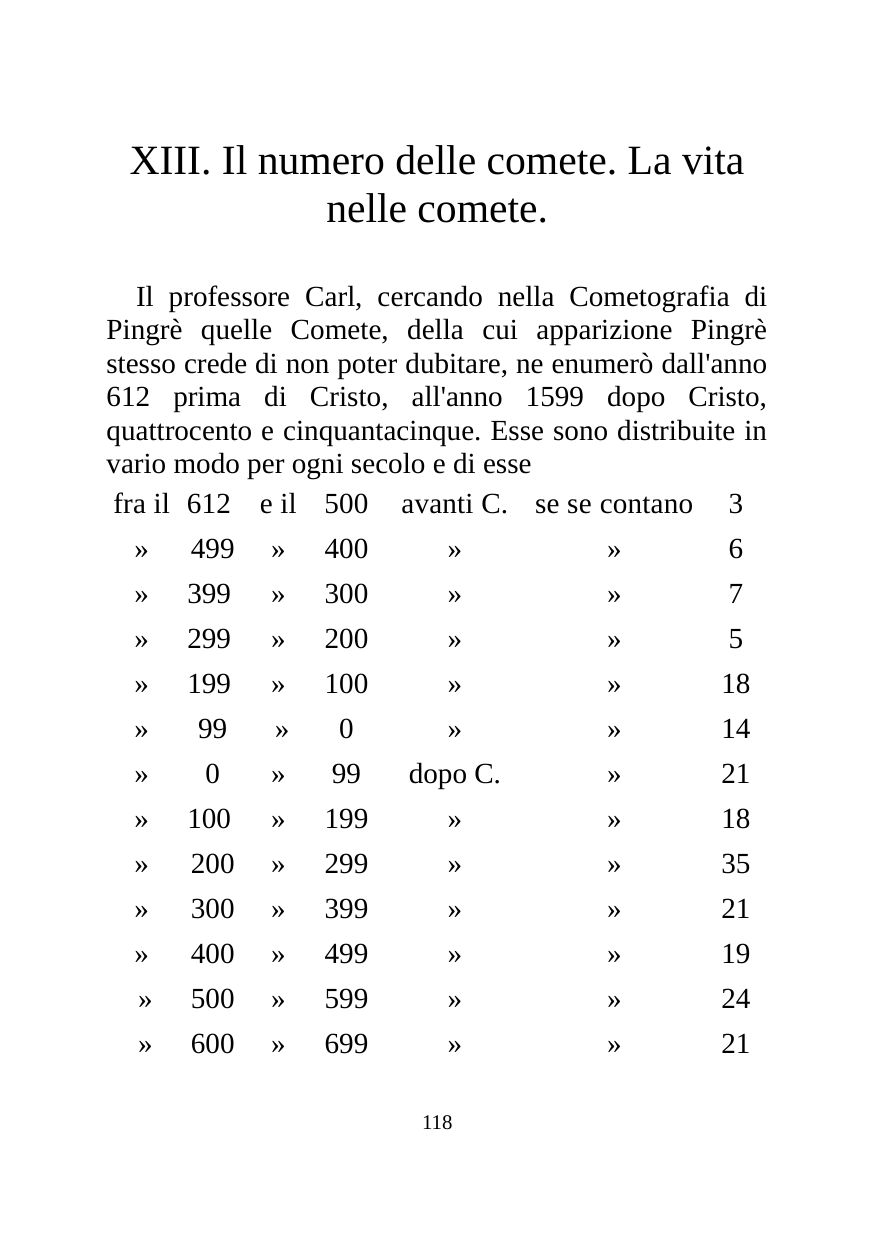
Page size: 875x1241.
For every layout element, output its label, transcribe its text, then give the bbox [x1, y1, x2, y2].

table_cell 300 [308, 570, 384, 615]
text Il professore Carl, cercando nella Cometografia di Pingrè quelle Comete, della cui apparizione Pingrè stesso crede di non poter dubitare, ne enumerò dall'anno 612 prima di Cristo, all'anno 1599 dopo Cristo, quattrocento e cinquantacinque. Esse sono distribuite in vario modo per ogni secolo e di esse [106, 279, 768, 480]
table_cell 18 [703, 795, 768, 840]
table_cell 21 [703, 750, 768, 795]
table_cell 299 [177, 615, 248, 660]
table_cell » [249, 750, 308, 795]
table_cell » [384, 705, 525, 750]
table_cell 599 [308, 975, 384, 1020]
table_cell 499 [308, 930, 384, 975]
table_cell » [384, 525, 525, 570]
table_cell » [384, 930, 525, 975]
table_cell 400 [177, 930, 248, 975]
subtitle XIII. Il numero delle comete. La vita nelle comete. [106, 136, 768, 232]
table_cell 299 [308, 840, 384, 885]
table_cell » [249, 660, 308, 705]
table_cell 199 [308, 795, 384, 840]
table_cell » [525, 795, 703, 840]
table_cell » [106, 795, 177, 840]
table_cell » [106, 840, 177, 885]
table_cell 399 [308, 885, 384, 930]
table_cell » [106, 1020, 177, 1065]
table_cell 100 [177, 795, 248, 840]
table_cell 399 [177, 570, 248, 615]
table_cell » [525, 615, 703, 660]
table_header 612 [177, 480, 248, 525]
table_cell » [249, 705, 308, 750]
table_cell » [525, 975, 703, 1020]
table_cell 200 [308, 615, 384, 660]
table_cell dopo C. [384, 750, 525, 795]
table_cell » [525, 840, 703, 885]
table_cell 21 [703, 885, 768, 930]
table_cell » [106, 705, 177, 750]
table_cell 35 [703, 840, 768, 885]
table_cell » [249, 795, 308, 840]
table_cell » [525, 705, 703, 750]
table_cell » [249, 885, 308, 930]
table_cell » [249, 975, 308, 1020]
table_cell 7 [703, 570, 768, 615]
table_cell » [384, 885, 525, 930]
table_cell 5 [703, 615, 768, 660]
table_cell 14 [703, 705, 768, 750]
table_cell » [525, 570, 703, 615]
table_header 3 [703, 480, 768, 525]
table_cell » [525, 660, 703, 705]
table_header fra il [106, 480, 177, 525]
table_cell » [106, 885, 177, 930]
table_cell » [106, 660, 177, 705]
table_cell 99 [308, 750, 384, 795]
table_cell 0 [177, 750, 248, 795]
table_cell 300 [177, 885, 248, 930]
table_cell » [249, 570, 308, 615]
table_cell » [106, 975, 177, 1020]
table_cell » [106, 525, 177, 570]
table_cell 24 [703, 975, 768, 1020]
table_cell » [249, 615, 308, 660]
table_cell » [384, 840, 525, 885]
table_cell 100 [308, 660, 384, 705]
table_cell » [384, 795, 525, 840]
table_cell » [525, 750, 703, 795]
table_cell » [384, 975, 525, 1020]
table_cell » [525, 525, 703, 570]
table_cell » [384, 570, 525, 615]
table_cell 600 [177, 1020, 248, 1065]
table_cell 6 [703, 525, 768, 570]
table_cell » [249, 1020, 308, 1065]
table_cell 0 [308, 705, 384, 750]
table_cell 699 [308, 1020, 384, 1065]
table_header se se contano [525, 480, 703, 525]
table_cell » [525, 885, 703, 930]
table_cell » [384, 615, 525, 660]
table_cell 99 [177, 705, 248, 750]
table_cell 199 [177, 660, 248, 705]
table_cell » [106, 615, 177, 660]
table_cell 500 [177, 975, 248, 1020]
table_cell 18 [703, 660, 768, 705]
table_cell 21 [703, 1020, 768, 1065]
table_cell » [106, 570, 177, 615]
table_cell 19 [703, 930, 768, 975]
table_cell 499 [177, 525, 248, 570]
table_cell » [384, 1020, 525, 1065]
table_cell 400 [308, 525, 384, 570]
table_header avanti C. [384, 480, 525, 525]
table_cell » [525, 930, 703, 975]
table_header e il [249, 480, 308, 525]
table_cell » [106, 750, 177, 795]
table_cell » [249, 930, 308, 975]
table_cell » [384, 660, 525, 705]
table_header 500 [308, 480, 384, 525]
table_cell » [106, 930, 177, 975]
table_cell » [249, 840, 308, 885]
table_cell 200 [177, 840, 248, 885]
table_cell » [249, 525, 308, 570]
table_cell » [525, 1020, 703, 1065]
